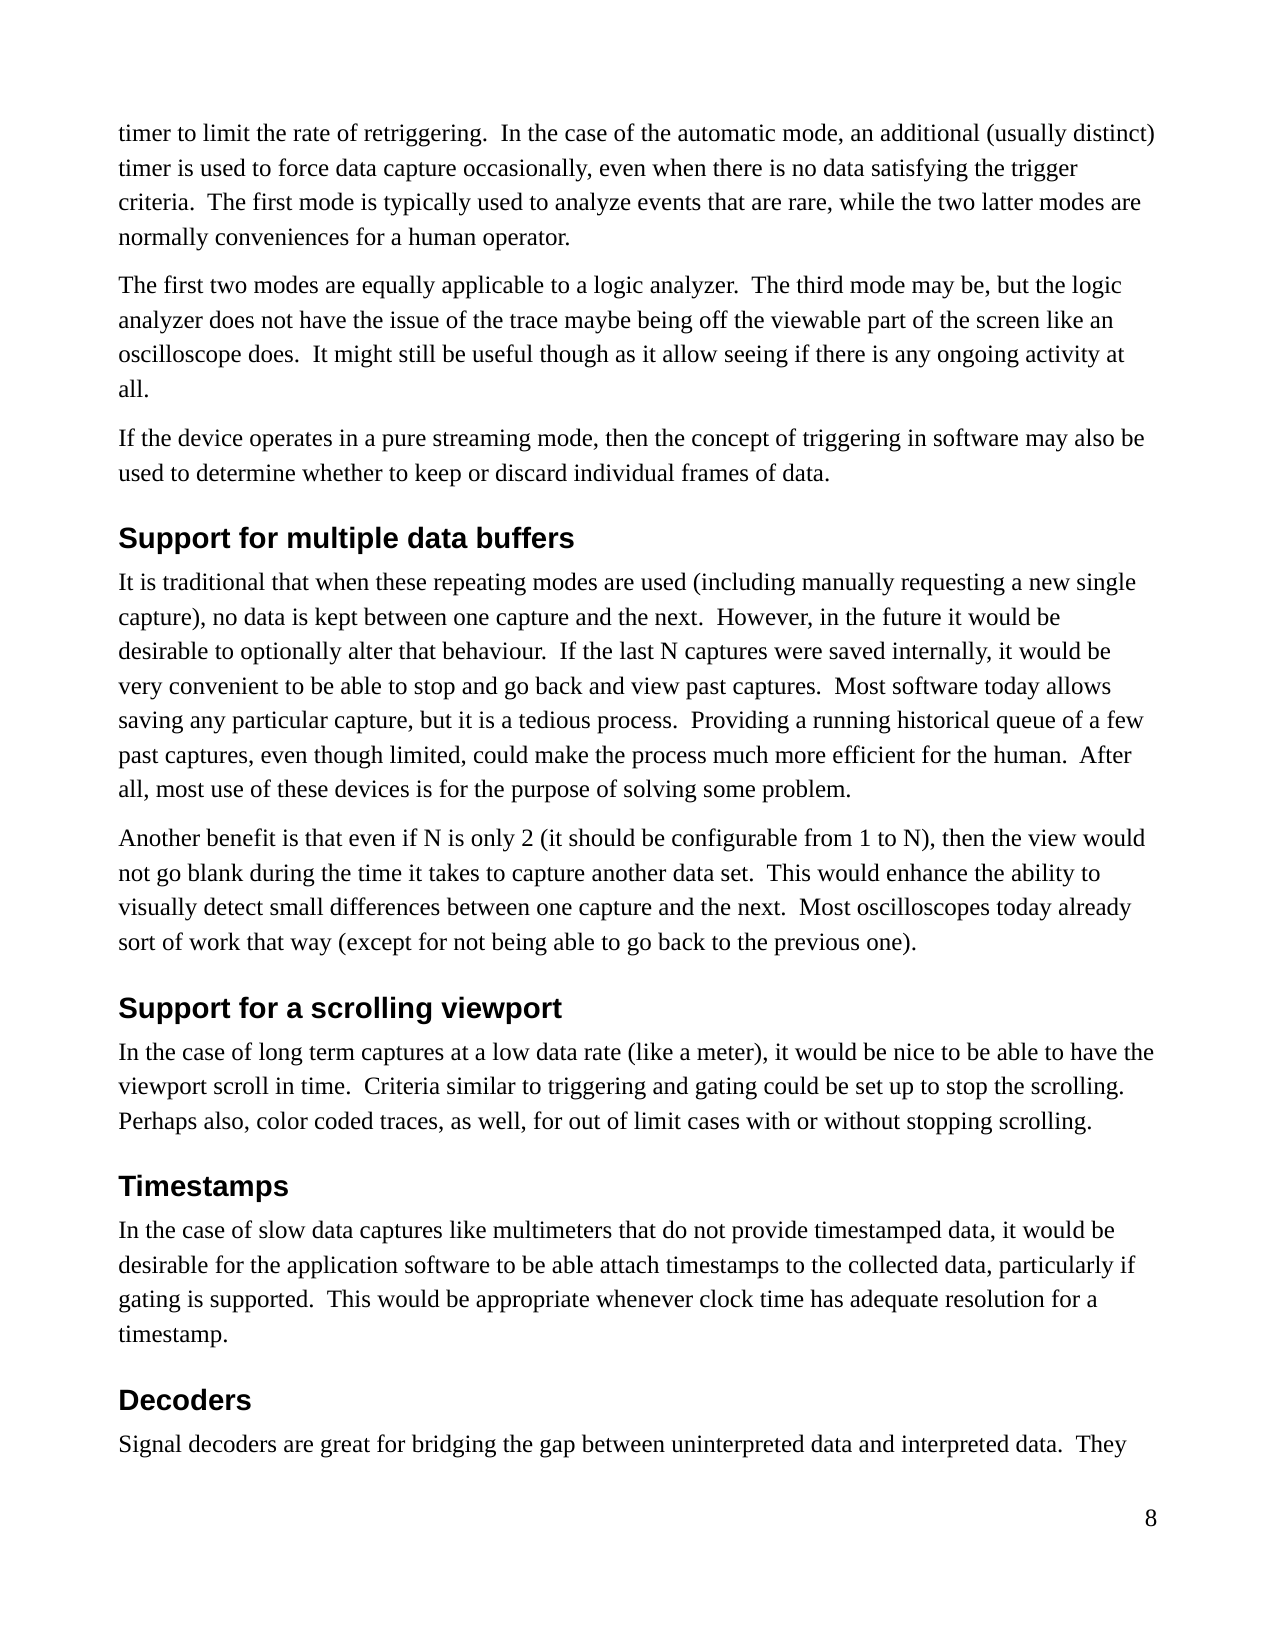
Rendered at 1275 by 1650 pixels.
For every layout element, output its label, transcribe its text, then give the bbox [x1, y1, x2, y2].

text It is traditional that when these repeating modes are used (including manually requesting a new single capture), no data is kept between one capture and the next. However, in the future it would be desirable to optionally alter that behaviour. If the last N captures were saved internally, it would be very convenient to be able to stop and go back and view past captures. Most software today allows saving any particular capture, but it is a tedious process. Providing a running historical queue of a few past captures, even though limited, could make the process much more efficient for the human. After all, most use of these devices is for the purpose of solving some problem. [118, 567, 1157, 803]
text Signal decoders are great for bridging the gap between uninterpreted data and interpreted data. They [118, 1429, 1157, 1458]
subtitle Support for multiple data buffers [118, 521, 1157, 555]
subtitle Timestamps [118, 1169, 1157, 1203]
text Another benefit is that even if N is only 2 (it should be configurable from 1 to N), then the view would not go blank during the time it takes to capture another data set. This would enhance the ability to visually detect small differences between one capture and the next. Most oscilloscopes today already sort of work that way (except for not being able to go back to the previous one). [118, 823, 1157, 956]
text timer to limit the rate of retriggering. In the case of the automatic mode, an additional (usually distinct) timer is used to force data capture occasionally, even when there is no data satisfying the trigger criteria. The first mode is typically used to analyze events that are rare, while the two latter modes are normally conveniences for a human operator. [118, 118, 1157, 250]
text In the case of slow data captures like multimeters that do not provide timestamped data, it would be desirable for the application software to be able attach timestamps to the collected data, particularly if gating is supported. This would be appropriate whenever clock time has adequate resolution for a timestamp. [118, 1216, 1157, 1348]
text If the device operates in a pure streaming mode, then the concept of triggering in software may also be used to determine whether to keep or discard individual frames of data. [118, 423, 1157, 486]
text The first two modes are equally applicable to a logic analyzer. The third mode may be, but the logic analyzer does not have the issue of the trace maybe being off the viewable part of the screen like an oscilloscope does. It might still be useful though as it allow seeing if there is any ongoing activity at all. [118, 271, 1157, 403]
subtitle Decoders [118, 1383, 1157, 1416]
text In the case of long term captures at a low data rate (like a meter), it would be nice to be able to have the viewport scroll in time. Criteria similar to triggering and gating could be set up to stop the scrolling. Perhaps also, color coded traces, as well, for out of limit cases with or without stopping scrolling. [118, 1037, 1157, 1134]
subtitle Support for a scrolling viewport [118, 991, 1157, 1024]
